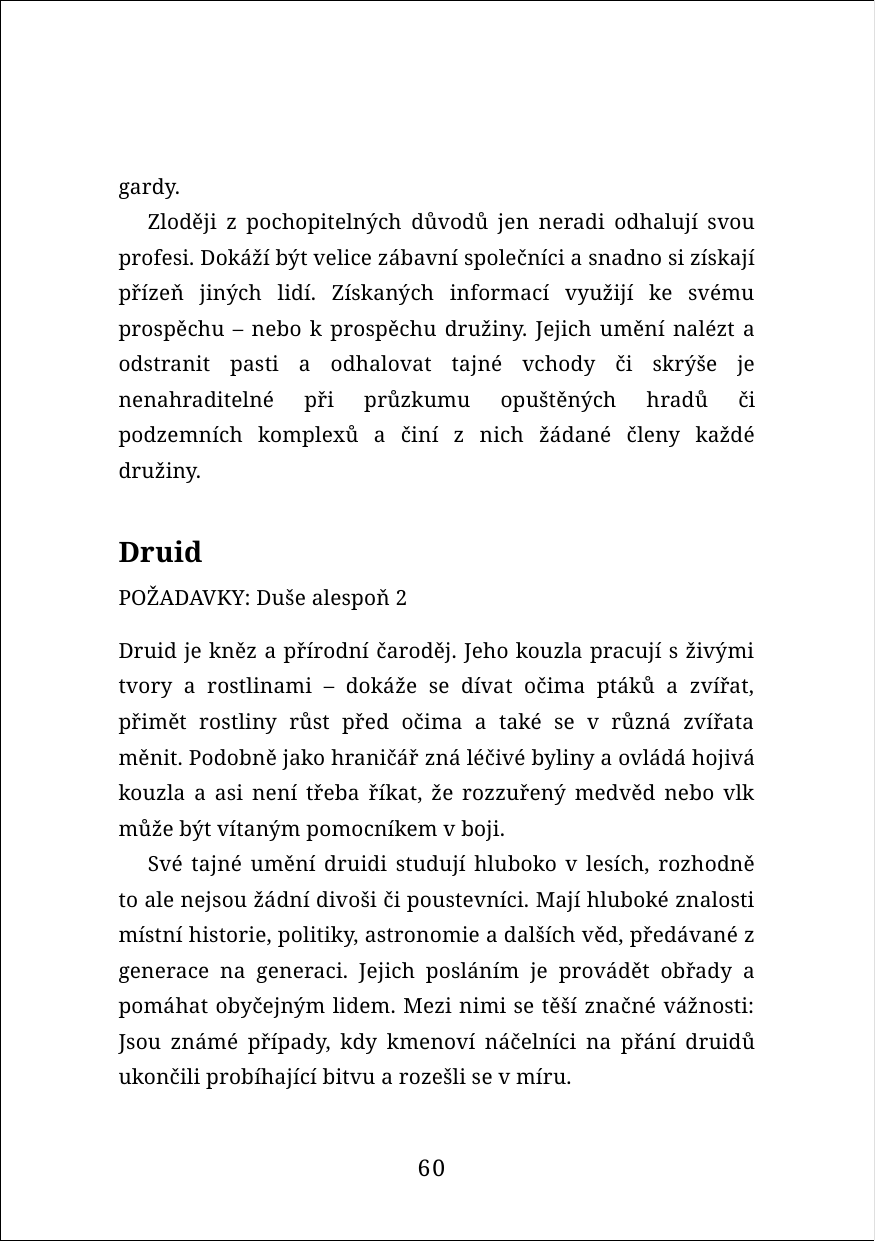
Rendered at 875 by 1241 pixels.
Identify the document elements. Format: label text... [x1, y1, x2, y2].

text gardy. Zloději z pochopitelných důvodů jen neradi odhalují svou profesi. Dokáží být velice zábavní společníci a snadno si získají přízeň jiných lidí. Získaných informací využijí ke svému prospěchu – nebo k prospěchu družiny. Jejich umění nalézt a odstranit pasti a odhalovat tajné vchody či skrýše je nenahraditelné při průzkumu opuštěných hradů či podzemních komplexů a činí z nich žádané členy každé družiny. [118, 172, 756, 484]
text Druid je kněz a přírodní čaroděj. Jeho kouzla pracují s živými tvory a rostlinami – dokáže se dívat očima ptáků a zvířat, přimět rostliny růst před očima a také se v různá zvířata měnit. Podobně jako hraničář zná léčivé byliny a ovládá hojivá kouzla a asi není třeba říkat, že rozzuřený medvěd nebo vlk může být vítaným pomocníkem v boji. Své tajné umění druidi studují hluboko v lesích, rozhodně to ale nejsou žádní divoši či poustevníci. Mají hluboké znalosti místní historie, politiky, astronomie a dalších věd, předávané z generace na generaci. Jejich posláním je provádět obřady a pomáhat obyčejným lidem. Mezi nimi se těší značné vážnosti: Jsou známé případy, kdy kmenoví náčelníci na přání druidů ukončili probíhající bitvu a rozešli se v míru. [118, 636, 756, 1091]
subtitle Druid [118, 533, 756, 571]
text POŽADAVKY: Duše alespoň 2 [118, 583, 756, 611]
